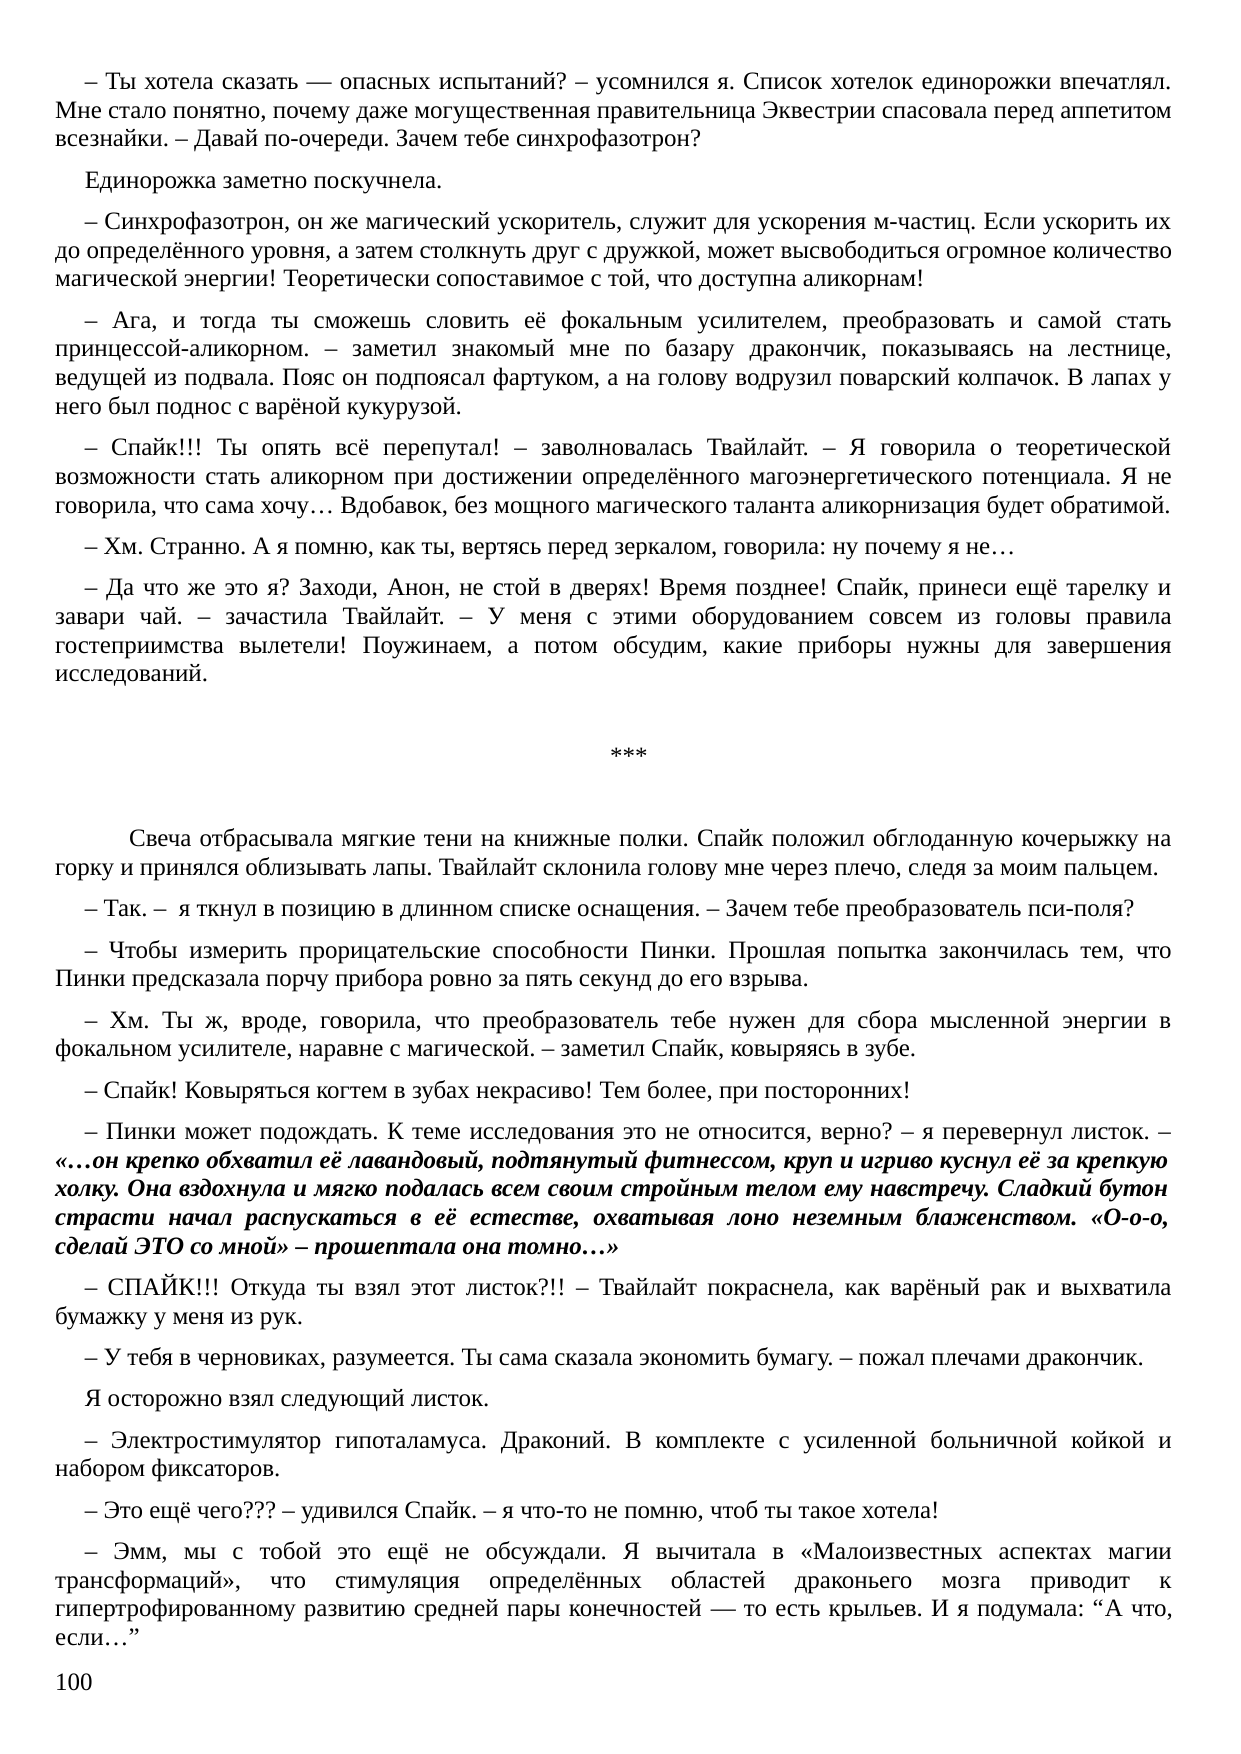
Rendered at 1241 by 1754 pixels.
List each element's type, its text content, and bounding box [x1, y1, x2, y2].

text Единорожка заметно поскучнела. [55, 165, 1173, 193]
text – Хм. Странно. А я помню, как ты, вертясь перед зеркалом, говорила: ну почему я не… [55, 531, 1173, 560]
text – Да что же это я? Заходи, Анон, не стой в дверях! Время позднее! Спайк, принеси ещё тарелку и завари чай. – зачастила Твайлайт. – У меня с этими оборудованием совсем из головы правила гостеприимства вылетели! Поужинаем, а потом обсудим, какие приборы нужны для завершения исследований. [55, 572, 1173, 687]
text – Спайк!!! Ты опять всё перепутал! – заволновалась Твайлайт. – Я говорила о теоретической возможности стать аликорном при достижении определённого магоэнергетического потенциала. Я не говорила, что сама хочу… Вдобавок, без мощного магического таланта аликорнизация будет обратимой. [55, 432, 1173, 518]
text – Спайк! Ковыряться когтем в зубах некрасиво! Тем более, при посторонних! [55, 1075, 1173, 1103]
text – Эмм, мы с тобой это ещё не обсуждали. Я вычитала в «Малоизвестных аспектах магии трансформаций», что стимуляция определённых областей драконьего мозга приводит к гипертрофированному развитию средней пары конечностей — то есть крыльев. И я подумала: “А что, если…” [55, 1536, 1173, 1651]
text – Ага, и тогда ты сможешь словить её фокальным усилителем, преобразовать и самой стать принцессой-аликорном. – заметил знакомый мне по базару дракончик, показываясь на лестнице, ведущей из подвала. Пояс он подпоясал фартуком, а на голову водрузил поварский колпачок. В лапах у него был поднос с варёной кукурузой. [55, 305, 1173, 420]
text – Электростимулятор гипоталамуса. Драконий. В комплекте с усиленной больничной койкой и набором фиксаторов. [55, 1425, 1173, 1482]
text – У тебя в черновиках, разумеется. Ты сама сказала экономить бумагу. – пожал плечами дракончик. [55, 1342, 1173, 1371]
text – Пинки может подождать. К теме исследования это не относится, верно? – я перевернул листок. – «…он крепко обхватил её лавандовый, подтянутый фитнессом, круп и игриво куснул её за крепкую холку. Она вздохнула и мягко подалась всем своим стройным телом ему навстречу. Сладкий бутон страсти начал распускаться в её естестве, охватывая лоно неземным блаженством. «О-о-о, сделай ЭТО со мной» – прошептала она томно…» [55, 1116, 1173, 1260]
text – Синхрофазотрон, он же магический ускоритель, служит для ускорения м-частиц. Если ускорить их до определённого уровня, а затем столкнуть друг с дружкой, может высвободиться огромное количество магической энергии! Теоретически сопоставимое с той, что доступна аликорнам! [55, 206, 1173, 292]
text – Это ещё чего??? – удивился Спайк. – я что-то не помню, чтоб ты такое хотела! [55, 1495, 1173, 1523]
text Я осторожно взял следующий листок. [55, 1383, 1173, 1412]
text – СПАЙК!!! Откуда ты взял этот листок?!! – Твайлайт покраснела, как варёный рак и выхватила бумажку у меня из рук. [55, 1272, 1173, 1330]
text Свеча отбрасывала мягкие тени на книжные полки. Спайк положил обглоданную кочерыжку на горку и принялся облизывать лапы. Твайлайт склонила голову мне через плечо, следя за моим пальцем. [55, 823, 1173, 881]
text – Хм. Ты ж, вроде, говорила, что преобразователь тебе нужен для сбора мысленной энергии в фокальном усилителе, наравне с магической. – заметил Спайк, ковыряясь в зубе. [55, 1005, 1173, 1062]
text – Ты хотела сказать — опасных испытаний? – усомнился я. Список хотелок единорожки впечатлял. Мне стало понятно, почему даже могущественная правительница Эквестрии спасовала перед аппетитом всезнайки. – Давай по-очереди. Зачем тебе синхрофазотрон? [55, 66, 1173, 152]
text *** [55, 741, 1173, 770]
text – Чтобы измерить прорицательские способности Пинки. Прошлая попытка закончилась тем, что Пинки предсказала порчу прибора ровно за пять секунд до его взрыва. [55, 935, 1173, 992]
text – Так. – я ткнул в позицию в длинном списке оснащения. – Зачем тебе преобразователь пси-поля? [55, 893, 1173, 922]
